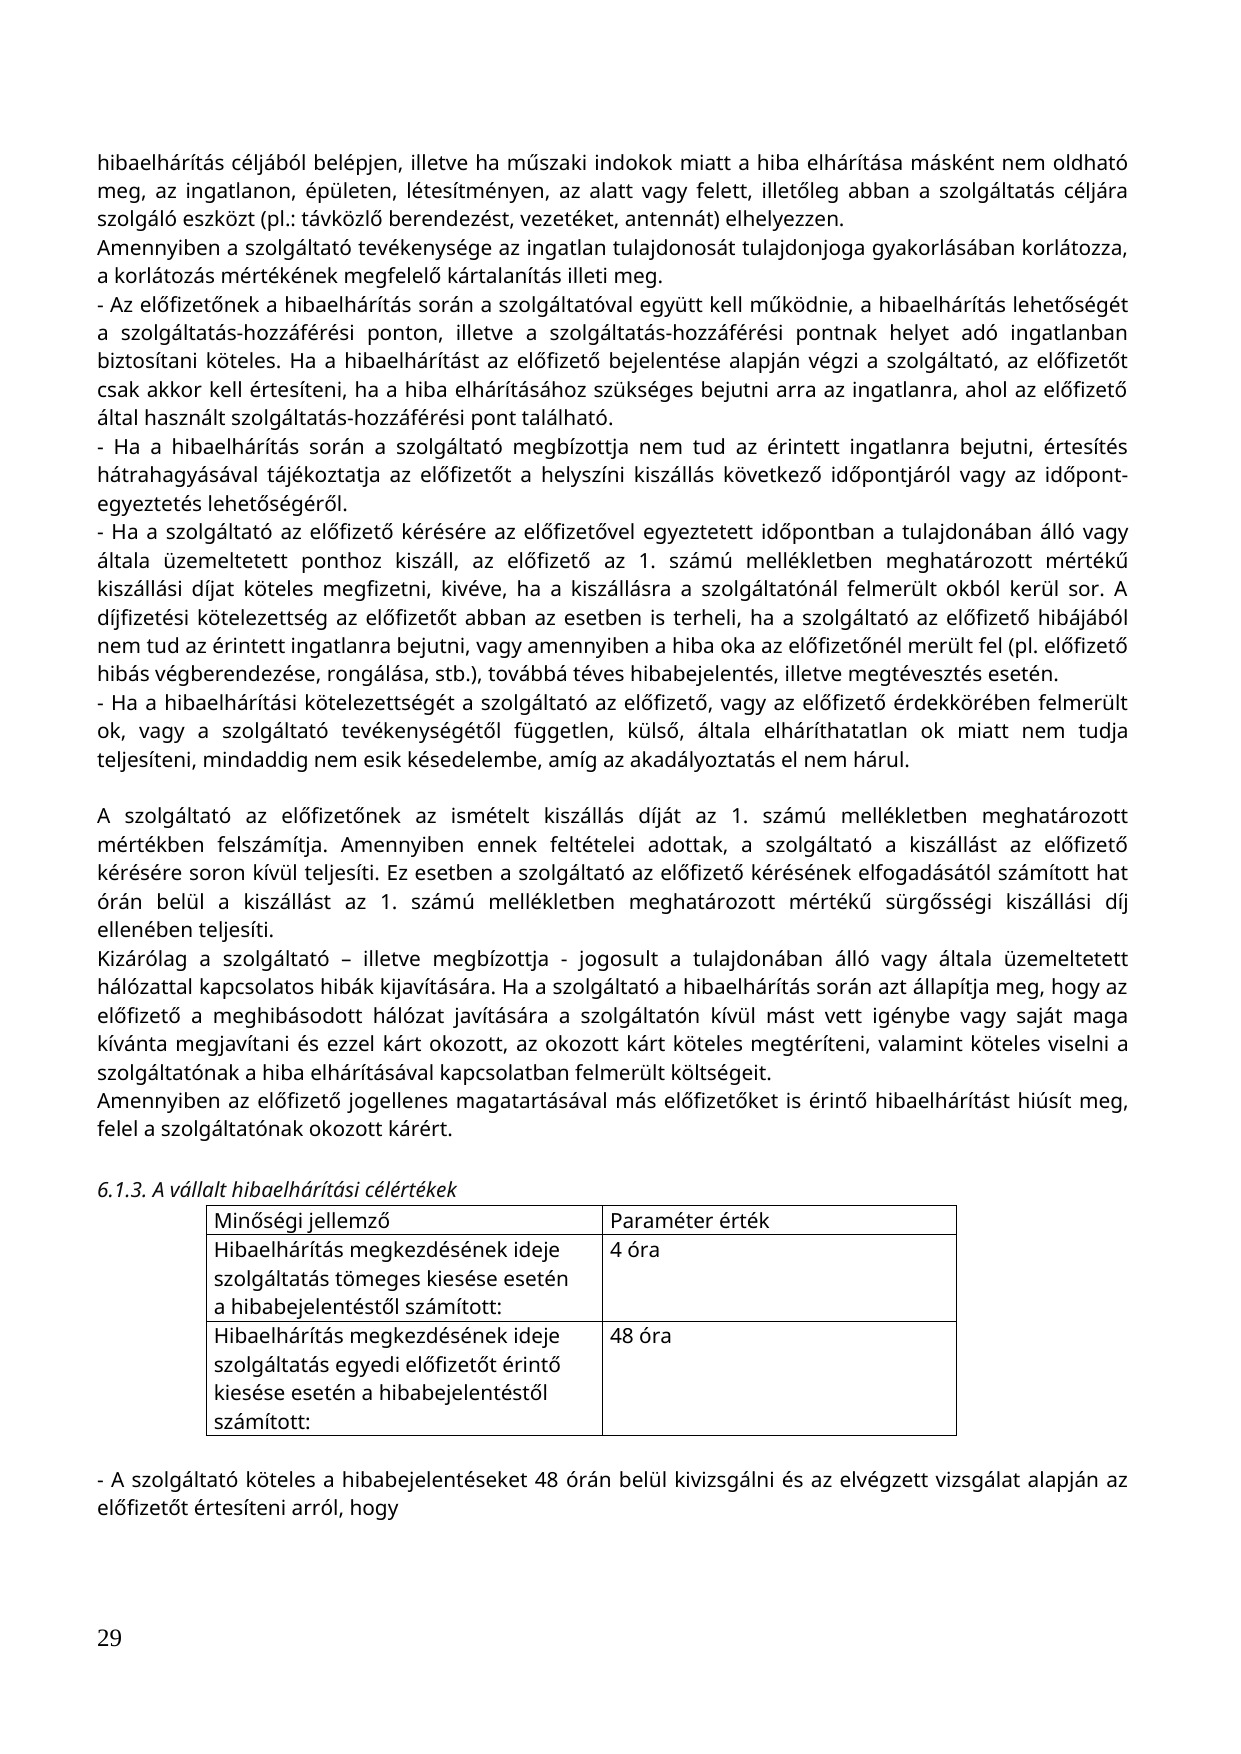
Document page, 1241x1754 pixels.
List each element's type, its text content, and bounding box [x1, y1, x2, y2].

text Kizárólag a szolgáltató – illetve megbízottja - jogosult a tulajdonában álló vagy általa üzemeltetett hálózattal kapcsolatos hibák kijavítására. Ha a szolgáltató a hibaelhárítás során azt állapítja meg, hogy az előfizető a meghibásodott hálózat javítására a szolgáltatón kívül mást vett igénybe vagy saját maga kívánta megjavítani és ezzel kárt okozott, az okozott kárt köteles megtéríteni, valamint köteles viselni a szolgáltatónak a hiba elhárításával kapcsolatban felmerült költségeit. [97, 944, 1130, 1086]
text - Ha a hibaelhárítási kötelezettségét a szolgáltató az előfizető, vagy az előfizető érdekkörében felmerült ok, vagy a szolgáltató tevékenységétől független, külső, általa elháríthatatlan ok miatt nem tudja teljesíteni, mindaddig nem esik késedelembe, amíg az akadályoztatás el nem hárul. [97, 688, 1130, 773]
table_header Minőségi jellemző [207, 1206, 602, 1234]
table_cell Hibaelhárítás megkezdésének ideje szolgáltatás tömeges kiesése esetén a hibabejelentéstől számított: [207, 1235, 602, 1321]
text - Ha a hibaelhárítás során a szolgáltató megbízottja nem tud az érintett ingatlanra bejutni, értesítés hátrahagyásával tájékoztatja az előfizetőt a helyszíni kiszállás következő időpontjáról vagy az időpont-egyeztetés lehetőségéről. [97, 432, 1130, 517]
table_header Paraméter érték [603, 1206, 956, 1234]
text Amennyiben az előfizető jogellenes magatartásával más előfizetőket is érintő hibaelhárítást hiúsít meg, felel a szolgáltatónak okozott kárért. [97, 1086, 1130, 1143]
text - A szolgáltató köteles a hibabejelentéseket 48 órán belül kivizsgálni és az elvégzett vizsgálat alapján az előfizetőt értesíteni arról, hogy [97, 1465, 1130, 1522]
text hibaelhárítás céljából belépjen, illetve ha műszaki indokok miatt a hiba elhárítása másként nem oldható meg, az ingatlanon, épületen, létesítményen, az alatt vagy felett, illetőleg abban a szolgáltatás céljára szolgáló eszközt (pl.: távközlő berendezést, vezetéket, antennát) elhelyezzen. [97, 148, 1130, 233]
subtitle 6.1.3. A vállalt hibaelhárítási célértékek [97, 1176, 1130, 1204]
text - Ha a szolgáltató az előfizető kérésére az előfizetővel egyeztetett időpontban a tulajdonában álló vagy általa üzemeltetett ponthoz kiszáll, az előfizető az 1. számú mellékletben meghatározott mértékű kiszállási díjat köteles megfizetni, kivéve, ha a kiszállásra a szolgáltatónál felmerült okból kerül sor. A díjfizetési kötelezettség az előfizetőt abban az esetben is terheli, ha a szolgáltató az előfizető hibájából nem tud az érintett ingatlanra bejutni, vagy amennyiben a hiba oka az előfizetőnél merült fel (pl. előfizető hibás végberendezése, rongálása, stb.), továbbá téves hibabejelentés, illetve megtévesztés esetén. [97, 517, 1130, 688]
text A szolgáltató az előfizetőnek az ismételt kiszállás díját az 1. számú mellékletben meghatározott mértékben felszámítja. Amennyiben ennek feltételei adottak, a szolgáltató a kiszállást az előfizető kérésére soron kívül teljesíti. Ez esetben a szolgáltató az előfizető kérésének elfogadásától számított hat órán belül a kiszállást az 1. számú mellékletben meghatározott mértékű sürgősségi kiszállási díj ellenében teljesíti. [97, 802, 1130, 944]
text - Az előfizetőnek a hibaelhárítás során a szolgáltatóval együtt kell működnie, a hibaelhárítás lehetőségét a szolgáltatás-hozzáférési ponton, illetve a szolgáltatás-hozzáférési pontnak helyet adó ingatlanban biztosítani köteles. Ha a hibaelhárítást az előfizető bejelentése alapján végzi a szolgáltató, az előfizetőt csak akkor kell értesíteni, ha a hiba elhárításához szükséges bejutni arra az ingatlanra, ahol az előfizető által használt szolgáltatás-hozzáférési pont található. [97, 290, 1130, 432]
table_cell 48 óra [603, 1322, 956, 1435]
text Amennyiben a szolgáltató tevékenysége az ingatlan tulajdonosát tulajdonjoga gyakorlásában korlátozza, a korlátozás mértékének megfelelő kártalanítás illeti meg. [97, 233, 1130, 290]
table_cell 4 óra [603, 1235, 956, 1321]
table_cell Hibaelhárítás megkezdésének ideje szolgáltatás egyedi előfizetőt érintő kiesése esetén a hibabejelentéstől számított: [207, 1322, 602, 1435]
